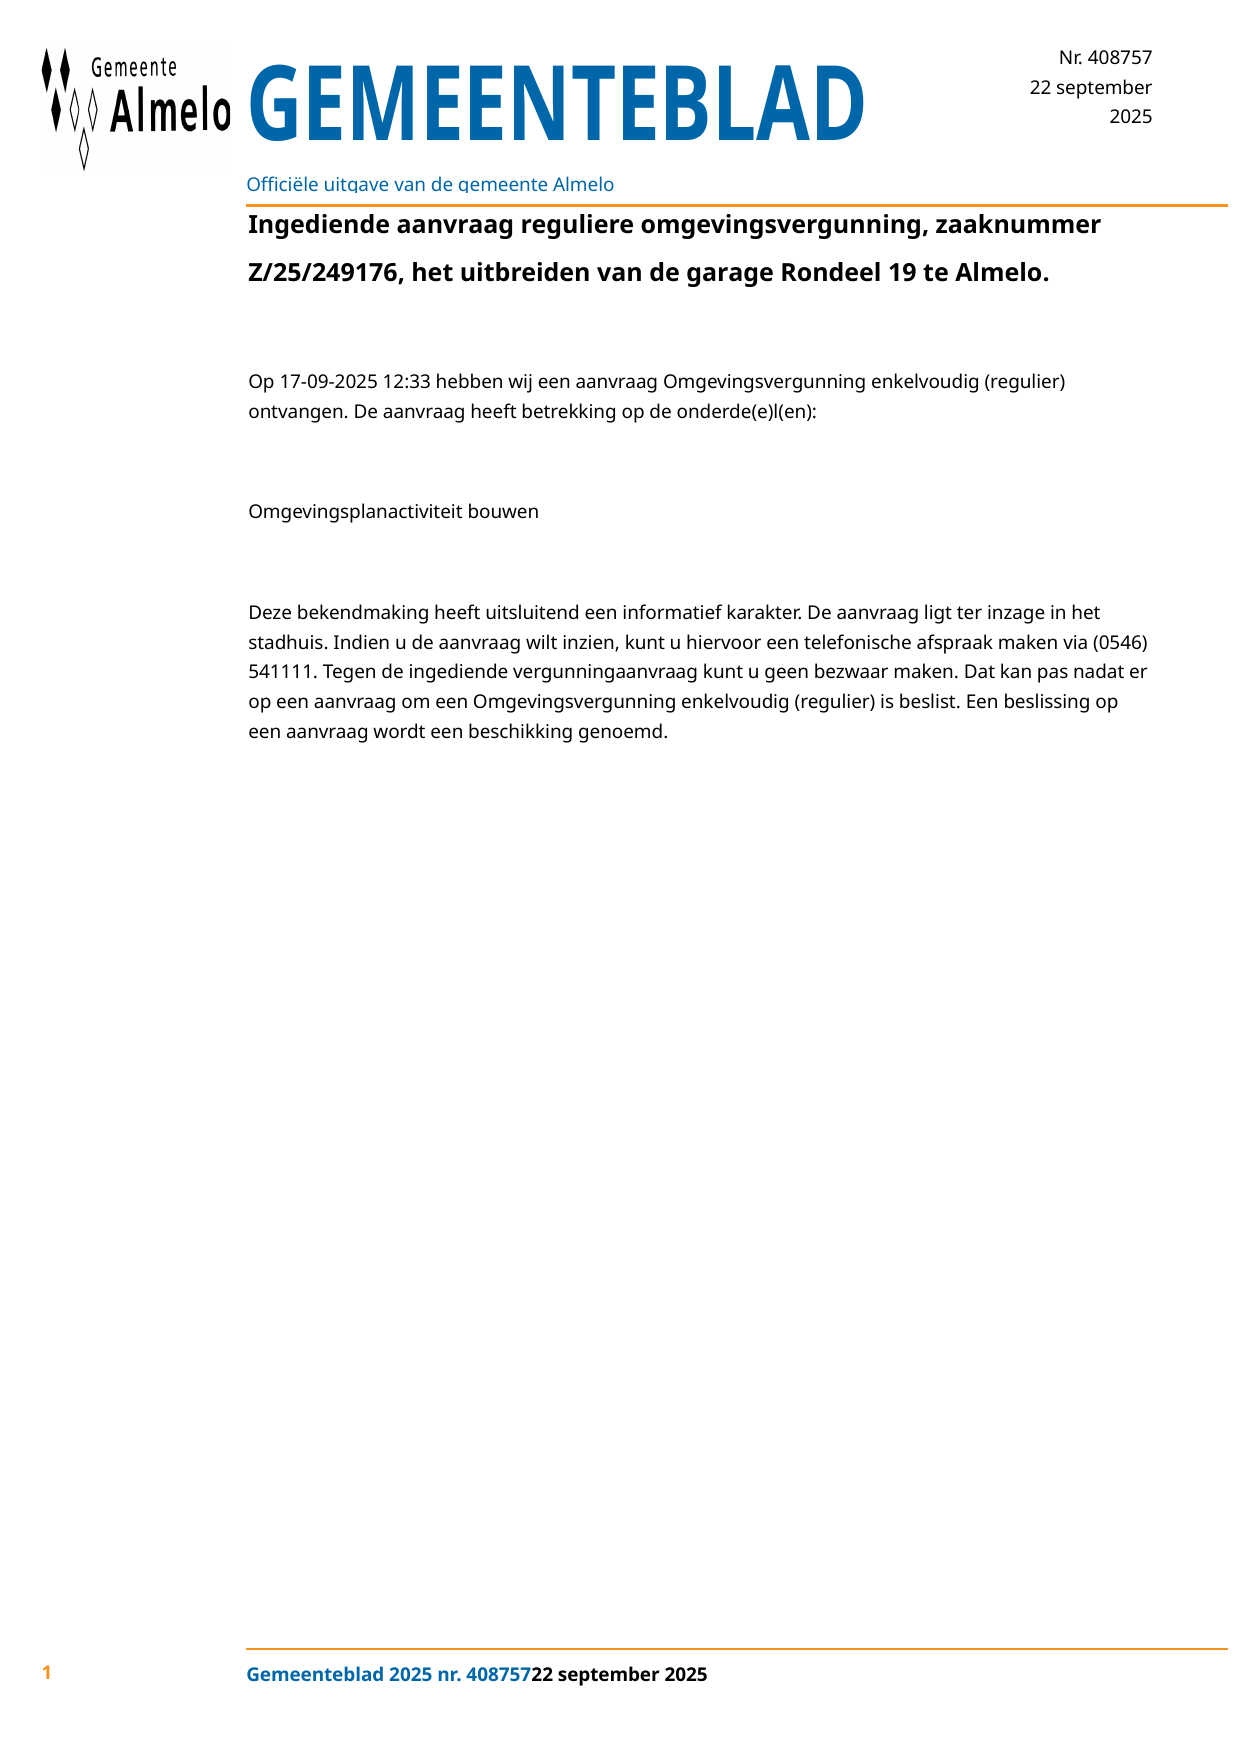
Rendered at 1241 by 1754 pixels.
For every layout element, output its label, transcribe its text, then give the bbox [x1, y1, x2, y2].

text Omgevingsplanactiviteit bouwen [248, 499, 1152, 524]
text Deze bekendmaking heeft uitsluitend een informatief karakter. De aanvraag ligt ter inzage in het stadhuis. Indien u de aanvraag wilt inzien, kunt u hiervoor een telefonische afspraak maken via (0546) 541111. Tegen de ingediende vergunningaanvraag kunt u geen bezwaar maken. Dat kan pas nadat er op een aanvraag om een Omgevingsvergunning enkelvoudig (regulier) is beslist. Een beslissing op een aanvraag wordt een beschikking genoemd. [248, 599, 1152, 744]
text Ingediende aanvraag reguliere omgevingsvergunning, zaaknummer Z/25/249176, het uitbreiden van de garage Rondeel 19 te Almelo. [248, 207, 1152, 288]
picture [41, 47, 231, 172]
text Op 17-09-2025 12:33 hebben wij een aanvraag Omgevingsvergunning enkelvoudig (regulier) ontvangen. De aanvraag heeft betrekking op de onderde(e)l(en): [248, 368, 1152, 424]
